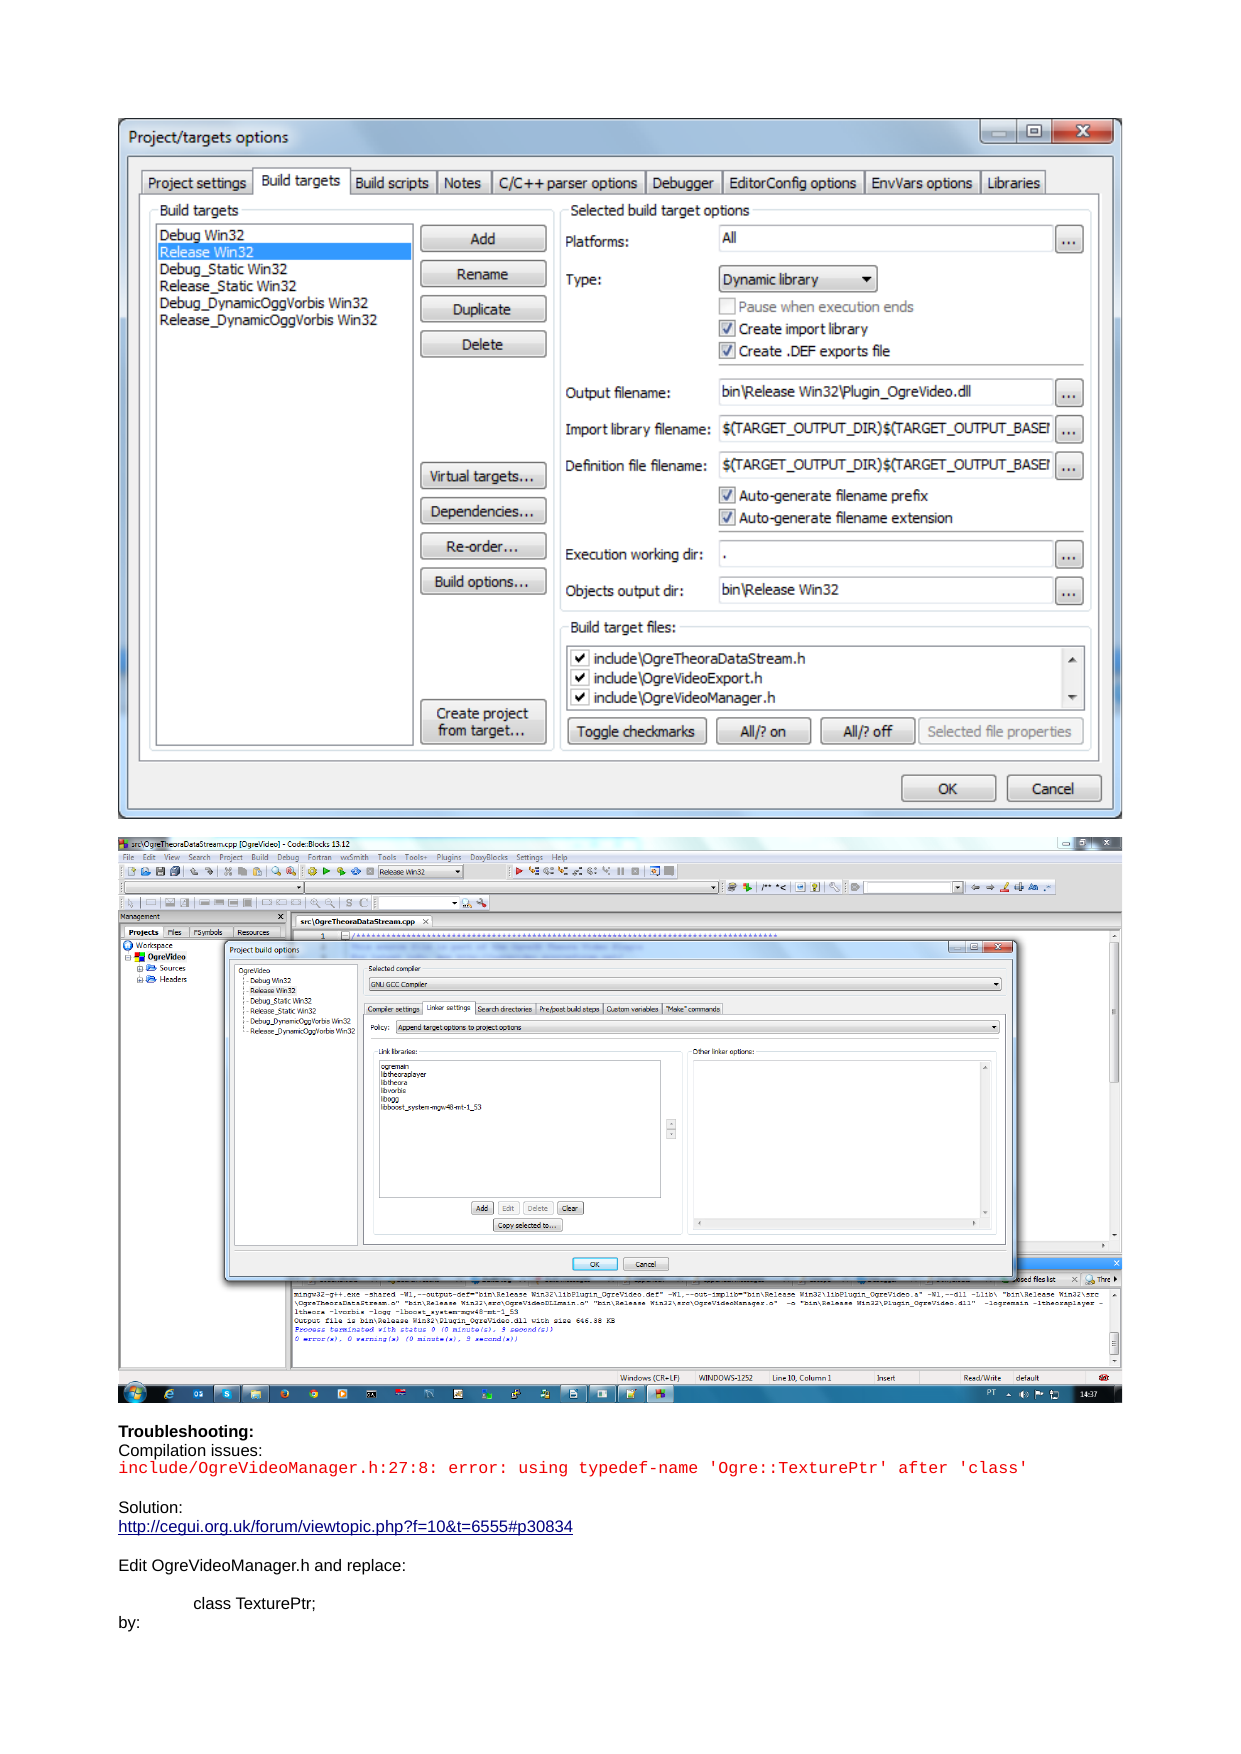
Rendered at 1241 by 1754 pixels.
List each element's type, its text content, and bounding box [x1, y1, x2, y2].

text Edit OgreVideoManager.h and replace: [118, 1556, 1122, 1575]
text by: [118, 1613, 1122, 1632]
text Compilation issues: [118, 1441, 1122, 1460]
picture [118, 837, 1123, 1403]
text Solution: [118, 1498, 1122, 1517]
text class TexturePtr; [118, 1594, 1122, 1613]
picture [118, 118, 1123, 819]
text Troubleshooting: [118, 1422, 1122, 1441]
text include/OgreVideoManager.h:27:8: error: using typedef-name 'Ogre::TexturePtr' after 'class' [118, 1460, 1122, 1479]
text http://cegui.org.uk/forum/viewtopic.php?f=10&t=6555#p30834 [118, 1517, 1122, 1536]
